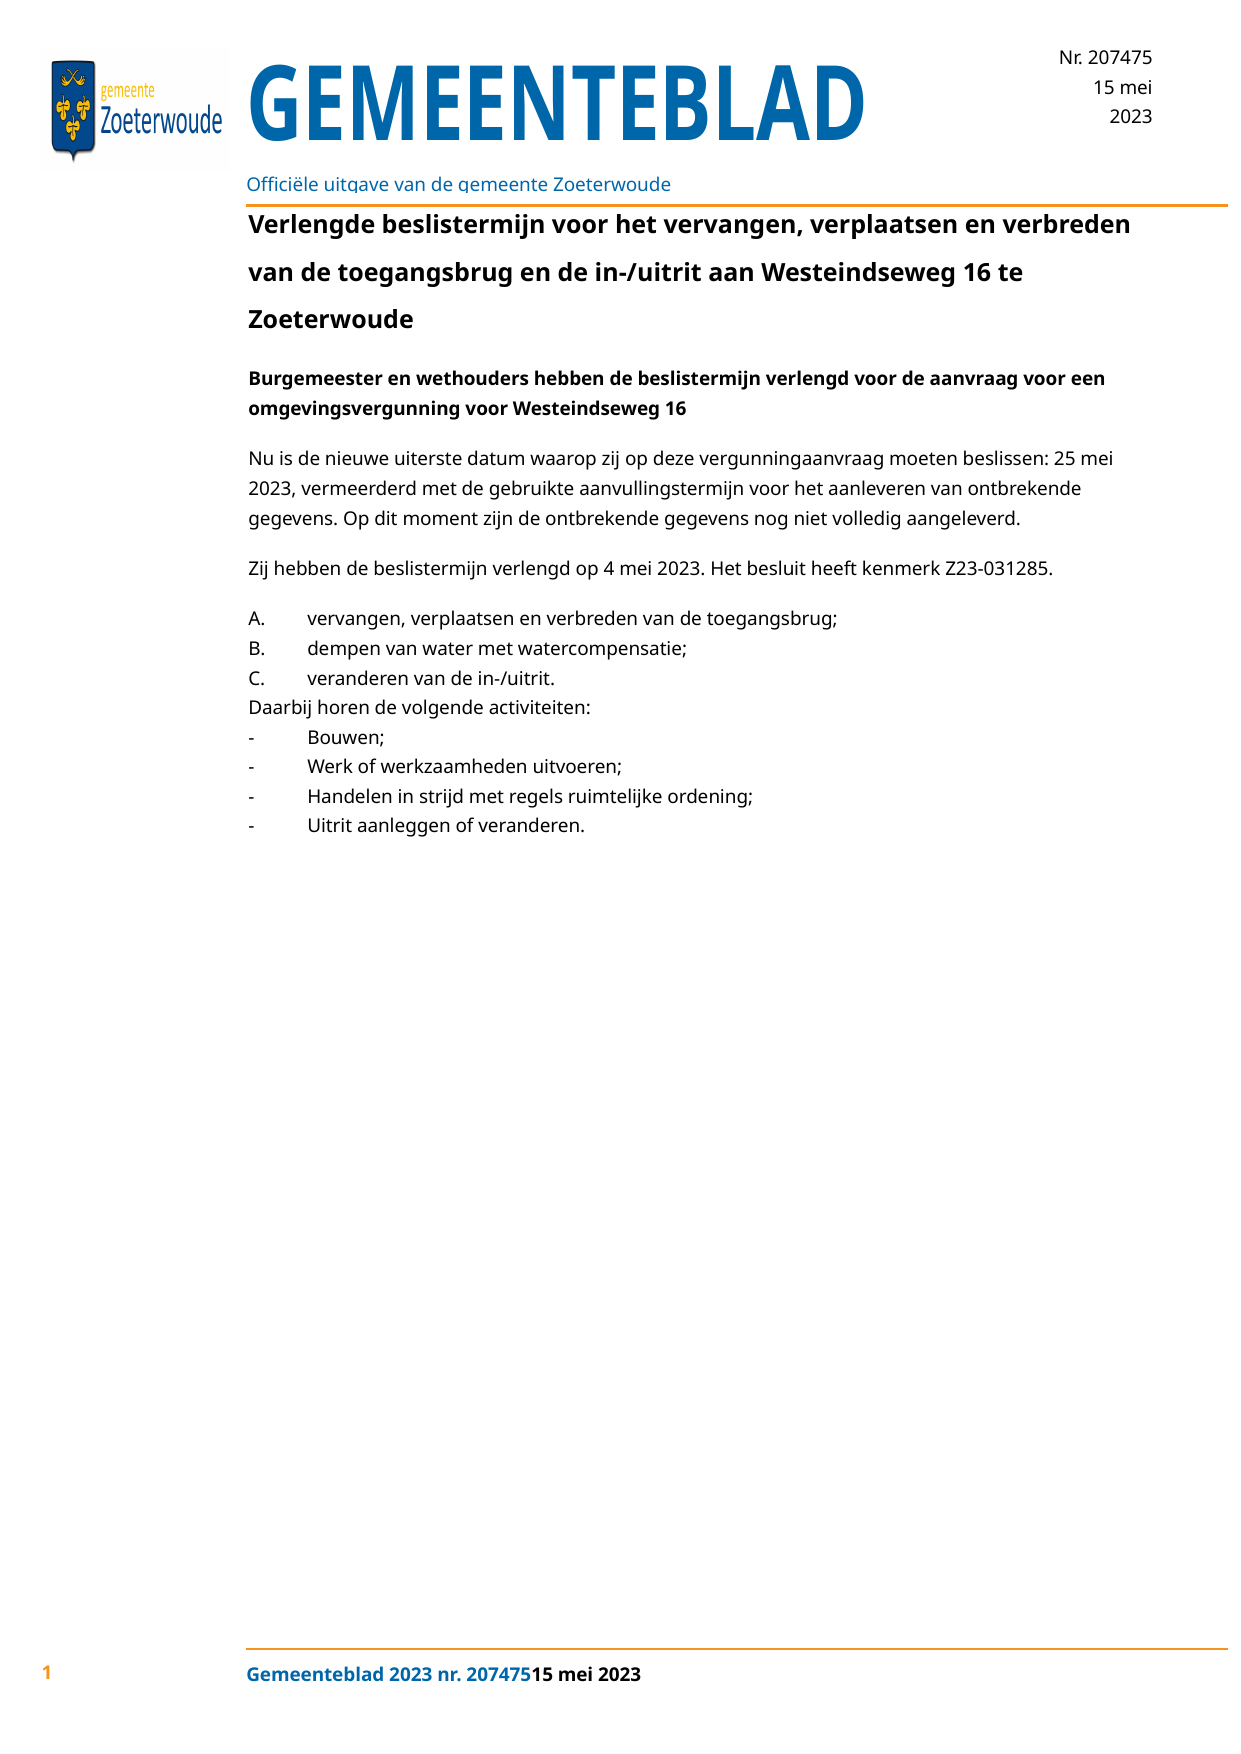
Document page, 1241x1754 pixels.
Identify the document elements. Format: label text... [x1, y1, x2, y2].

list Uitrit aanleggen of veranderen. [248, 813, 1152, 838]
list Bouwen; [248, 724, 1152, 749]
list Handelen in strijd met regels ruimtelijke ordening; [248, 783, 1152, 809]
list dempen van water met watercompensatie; [248, 635, 1152, 661]
text Daarbij horen de volgende activiteiten: [248, 694, 1152, 720]
picture [41, 47, 231, 172]
text Verlengde beslistermijn voor het vervangen, verplaatsen en verbreden van de toegangsbrug en de in-/uitrit aan Westeindseweg 16 te Zoeterwoude [248, 207, 1152, 336]
list vervangen, verplaatsen en verbreden van de toegangsbrug; [248, 606, 1152, 631]
text Burgemeester en wethouders hebben de beslistermijn verlengd voor de aanvraag voor een omgevingsvergunning voor Westeindseweg 16 [248, 366, 1152, 421]
text Nu is de nieuwe uiterste datum waarop zij op deze vergunningaanvraag moeten beslissen: 25 mei 2023, vermeerderd met de gebruikte aanvullingstermijn voor het aanleveren van ontbrekende gegevens. Op dit moment zijn de ontbrekende gegevens nog niet volledig aangeleverd. [248, 446, 1152, 530]
list Werk of werkzaamheden uitvoeren; [248, 753, 1152, 779]
text Zij hebben de beslistermijn verlengd op 4 mei 2023. Het besluit heeft kenmerk Z23-031285. [248, 555, 1152, 581]
list veranderen van de in-/uitrit. [248, 665, 1152, 690]
